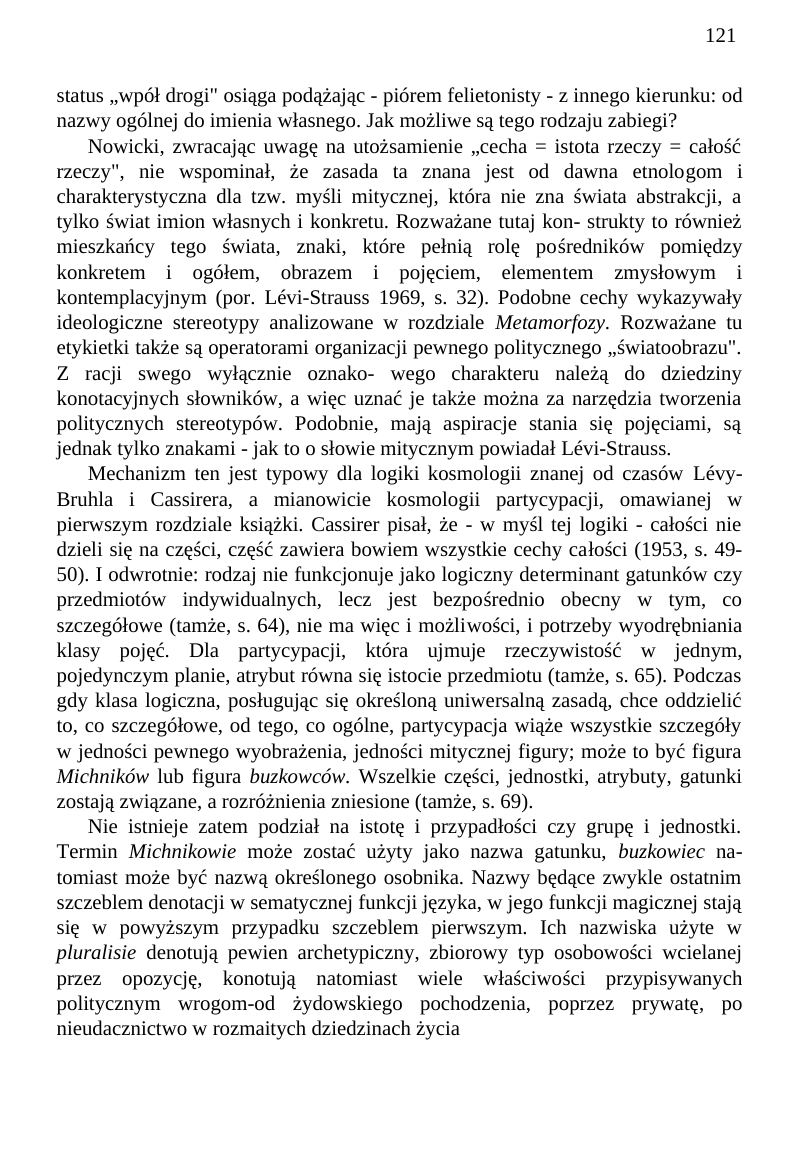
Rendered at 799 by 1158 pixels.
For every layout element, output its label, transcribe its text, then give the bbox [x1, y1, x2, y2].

text Mechanizm ten jest typowy dla logiki kosmologii znanej od czasów Lévy-Bruhla i Cassirera, a mianowicie kosmologii partycypacji, omawia­nej w pierwszym rozdziale książki. Cassirer pisał, że - w myśl tej logiki - całości nie dzieli się na części, część zawiera bowiem wszystkie cechy ca­łości (1953, s. 49-50). I odwrotnie: rodzaj nie funkcjonuje jako logiczny de­terminant gatunków czy przedmiotów indywidualnych, lecz jest bezpo­średnio obecny w tym, co szczegółowe (tamże, s. 64), nie ma więc i możli­wości, i potrzeby wyodrębniania klasy pojęć. Dla partycypacji, która uj­muje rzeczywistość w jednym, pojedynczym planie, atrybut równa się istocie przedmiotu (tamże, s. 65). Podczas gdy klasa logiczna, posługując się określoną uniwersalną zasadą, chce oddzielić to, co szczegółowe, od tego, co ogólne, partycypacja wiąże wszystkie szczegóły w jedności pew­nego wyobrażenia, jedności mitycznej figury; może to być figura Michni­ków lub figura buzkowców. Wszelkie części, jednostki, atrybuty, gatunki zostają związane, a rozróżnienia zniesione (tamże, s. 69). [56, 461, 742, 813]
text 121 [705, 23, 737, 47]
text Nie istnieje zatem podział na istotę i przypadłości czy grupę i jednostki. Termin Michnikowie może zostać użyty jako nazwa gatunku, buzkowiec na­tomiast może być nazwą określonego osobnika. Nazwy będące zwykle ostatnim szczeblem denotacji w sematycznej funkcji języka, w jego funkcji magicznej stają się w powyższym przypadku szczeblem pierwszym. Ich nazwiska użyte w pluralisie denotują pewien archetypiczny, zbiorowy typ osobowości wcielanej przez opozycję, konotują natomiast wiele właściwo­ści przypisywanych politycznym wrogom-od żydowskiego pochodze­nia, poprzez prywatę, po nieudacznictwo w rozmaitych dziedzinach życia [56, 814, 742, 1040]
text status „wpół drogi" osiąga podążając - piórem felietonisty - z innego kie­runku: od nazwy ogólnej do imienia własnego. Jak możliwe są tego ro­dzaju zabiegi? [56, 83, 742, 132]
text Nowicki, zwracając uwagę na utożsamienie „cecha = istota rzeczy = całość rzeczy", nie wspominał, że zasada ta znana jest od dawna etnolo­gom i charakterystyczna dla tzw. myśli mitycznej, która nie zna świata abstrakcji, a tylko świat imion własnych i konkretu. Rozważane tutaj kon- strukty to również mieszkańcy tego świata, znaki, które pełnią rolę po­średników pomiędzy konkretem i ogółem, obrazem i pojęciem, elemen­tem zmysłowym i kontemplacyjnym (por. Lévi-Strauss 1969, s. 32). Podo­bne cechy wykazywały ideologiczne stereotypy analizowane w rozdziale Metamorfozy. Rozważane tu etykietki także są operatorami organizacji pewnego politycznego „światoobrazu". Z racji swego wyłącznie oznako- wego charakteru należą do dziedziny konotacyjnych słowników, a więc uznać je także można za narzędzia tworzenia politycznych stereotypów. Podobnie, mają aspiracje stania się pojęciami, są jednak tylko znakami - jak to o słowie mitycznym powiadał Lévi-Strauss. [56, 134, 742, 460]
